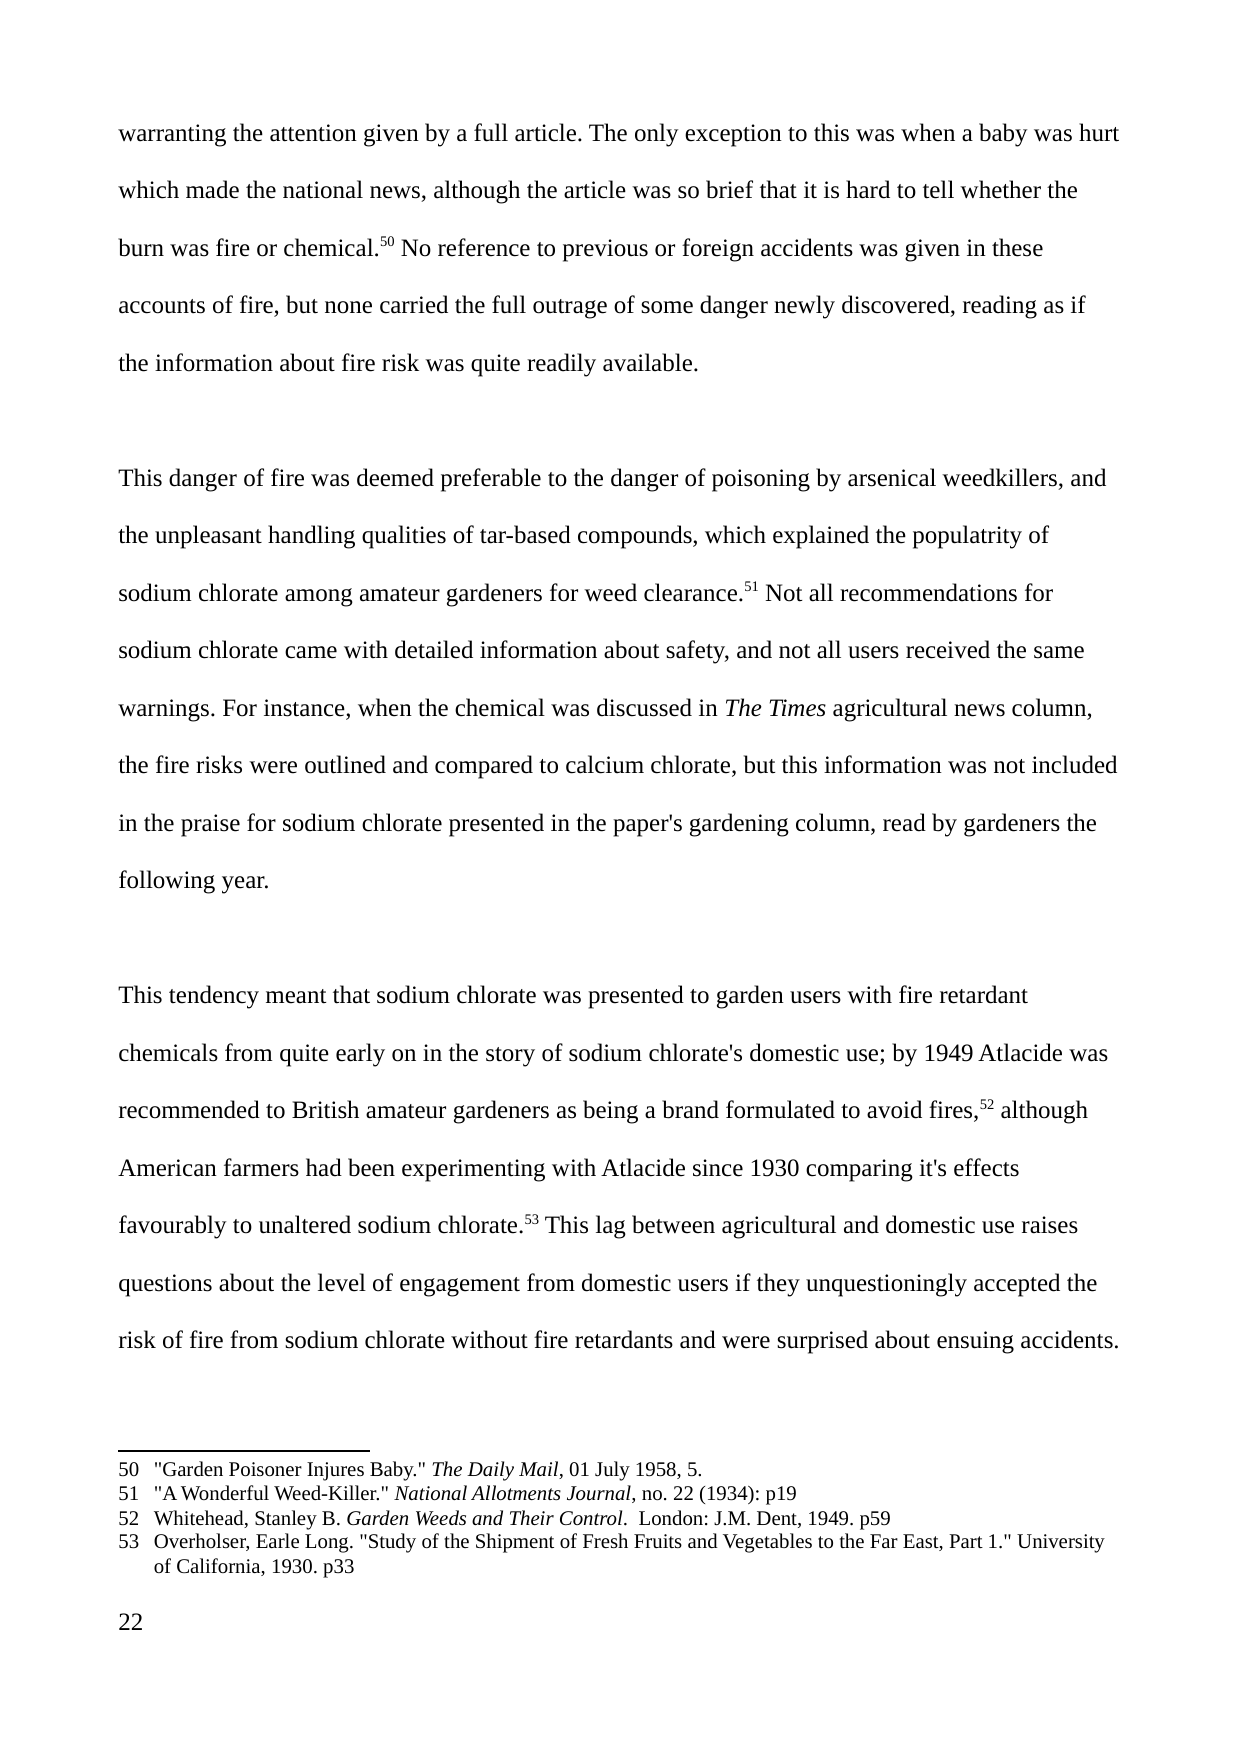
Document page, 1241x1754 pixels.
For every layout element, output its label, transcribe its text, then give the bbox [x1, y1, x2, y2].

text Whitehead, Stanley B. Garden Weeds and Their Control. London: J.M. Dent, 1949. p59 [118, 1505, 1122, 1529]
text warranting the attention given by a full article. The only exception to this was when a baby was hurt which made the national news, although the article was so brief that it is hard to tell whether the burn was fire or chemical. No reference to previous or foreign accidents was given in these accounts of fire, but none carried the full outrage of some danger newly discovered, reading as if the information about fire risk was quite readily available. [118, 118, 1122, 377]
text Overholser, Earle Long. "Study of the Shipment of Fresh Fruits and Vegetables to the Far East, Part 1." University of California, 1930. p33 [118, 1529, 1122, 1578]
text This danger of fire was deemed preferable to the danger of poisoning by arsenical weedkillers, and the unpleasant handling qualities of tar-based compounds, which explained the populatrity of sodium chlorate among amateur gardeners for weed clearance. Not all recommendations for sodium chlorate came with detailed information about safety, and not all users received the same warnings. For instance, when the chemical was discussed in The Times agricultural news column, the fire risks were outlined and compared to calcium chlorate, but this information was not included in the praise for sodium chlorate presented in the paper's gardening column, read by gardeners the following year. [118, 463, 1122, 894]
text This tendency meant that sodium chlorate was presented to garden users with fire retardant chemicals from quite early on in the story of sodium chlorate's domestic use; by 1949 Atlacide was recommended to British amateur gardeners as being a brand formulated to avoid fires, although American farmers had been experimenting with Atlacide since 1930 comparing it's effects favourably to unaltered sodium chlorate. This lag between agricultural and domestic use raises questions about the level of engagement from domestic users if they unquestioningly accepted the risk of fire from sodium chlorate without fire retardants and were surprised about ensuing accidents. [118, 981, 1122, 1354]
text "A Wonderful Weed-Killer." National Allotments Journal, no. 22 (1934): p19 [118, 1481, 1122, 1505]
text "Garden Poisoner Injures Baby." The Daily Mail, 01 July 1958, 5. [118, 1457, 1122, 1481]
